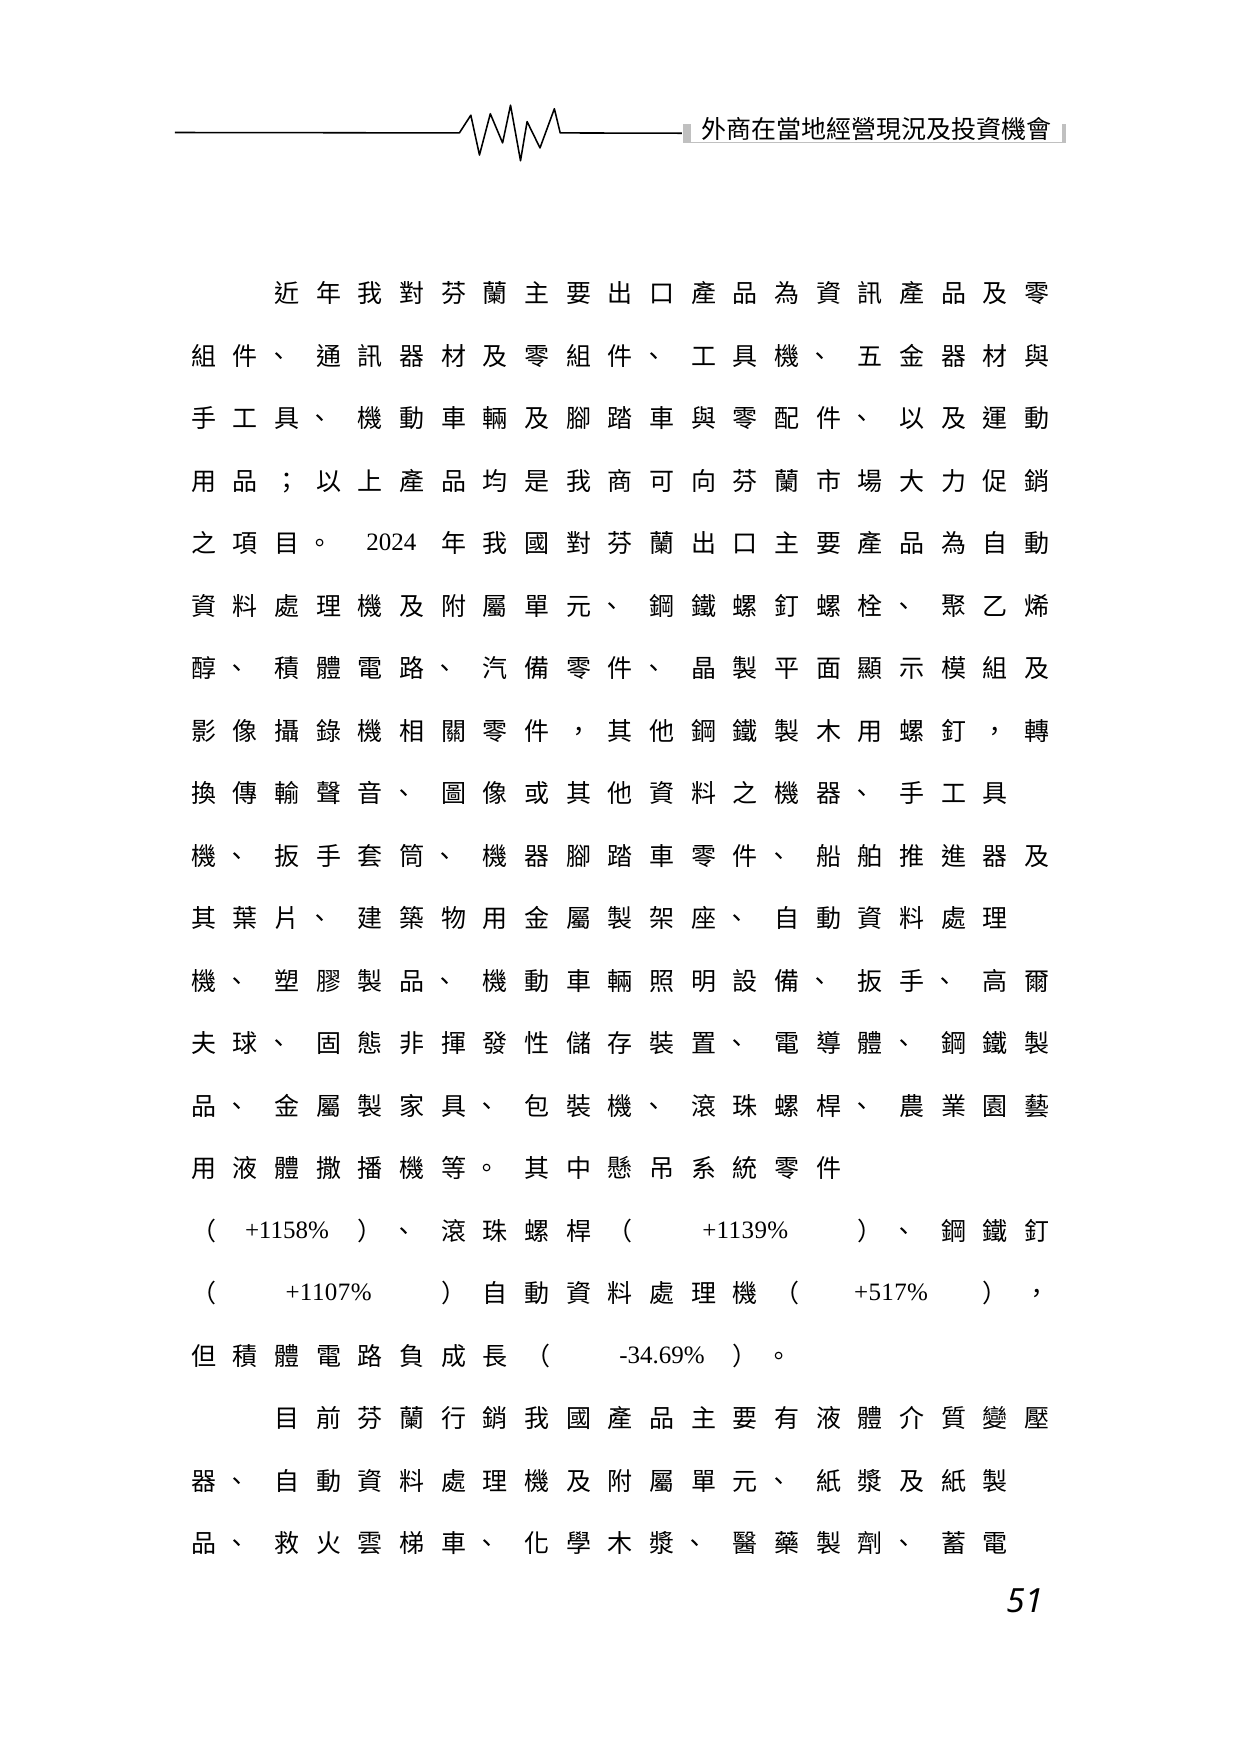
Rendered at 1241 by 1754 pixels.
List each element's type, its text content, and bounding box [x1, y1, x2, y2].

text 近年我對芬蘭主要出口產品為資訊產品及零組件、通訊器材及零組件、工具機、五金器材與手工具、機動車輛及腳踏車與零配件、以及運動用品；以上產品均是我商可向芬蘭市場大力促銷之項目。2024年我國對芬蘭出口主要產品為自動資料處理機及附屬單元、鋼鐵螺釘螺栓、聚乙烯醇、積體電路、汽備零件、晶製平面顯示模組及影像攝錄機相關零件，其他鋼鐵製木用螺釘，轉換傳輸聲音、圖像或其他資料之機器、手工具機、扳手套筒、機器腳踏車零件、船舶推進器及其葉片、建築物用金屬製架座、自動資料處理機、塑膠製品、機動車輛照明設備、扳手、高爾夫球、固態非揮發性儲存裝置、電導體、鋼鐵製品、金屬製家具、包裝機、滾珠螺桿、農業園藝用液體撒播機等。其中懸吊系統零件（+1158%）、滾珠螺桿（+1139%）、鋼鐵釘（+1107%）自動資料處理機（+517%），但積體電路負成長（-34.69%）。 [183, 250, 1058, 1375]
text 目前芬蘭行銷我國產品主要有液體介質變壓器、自動資料處理機及附屬單元、紙漿及紙製品、救火雲梯車、化學木漿、醫藥製劑、蓄電 [183, 1375, 1058, 1563]
